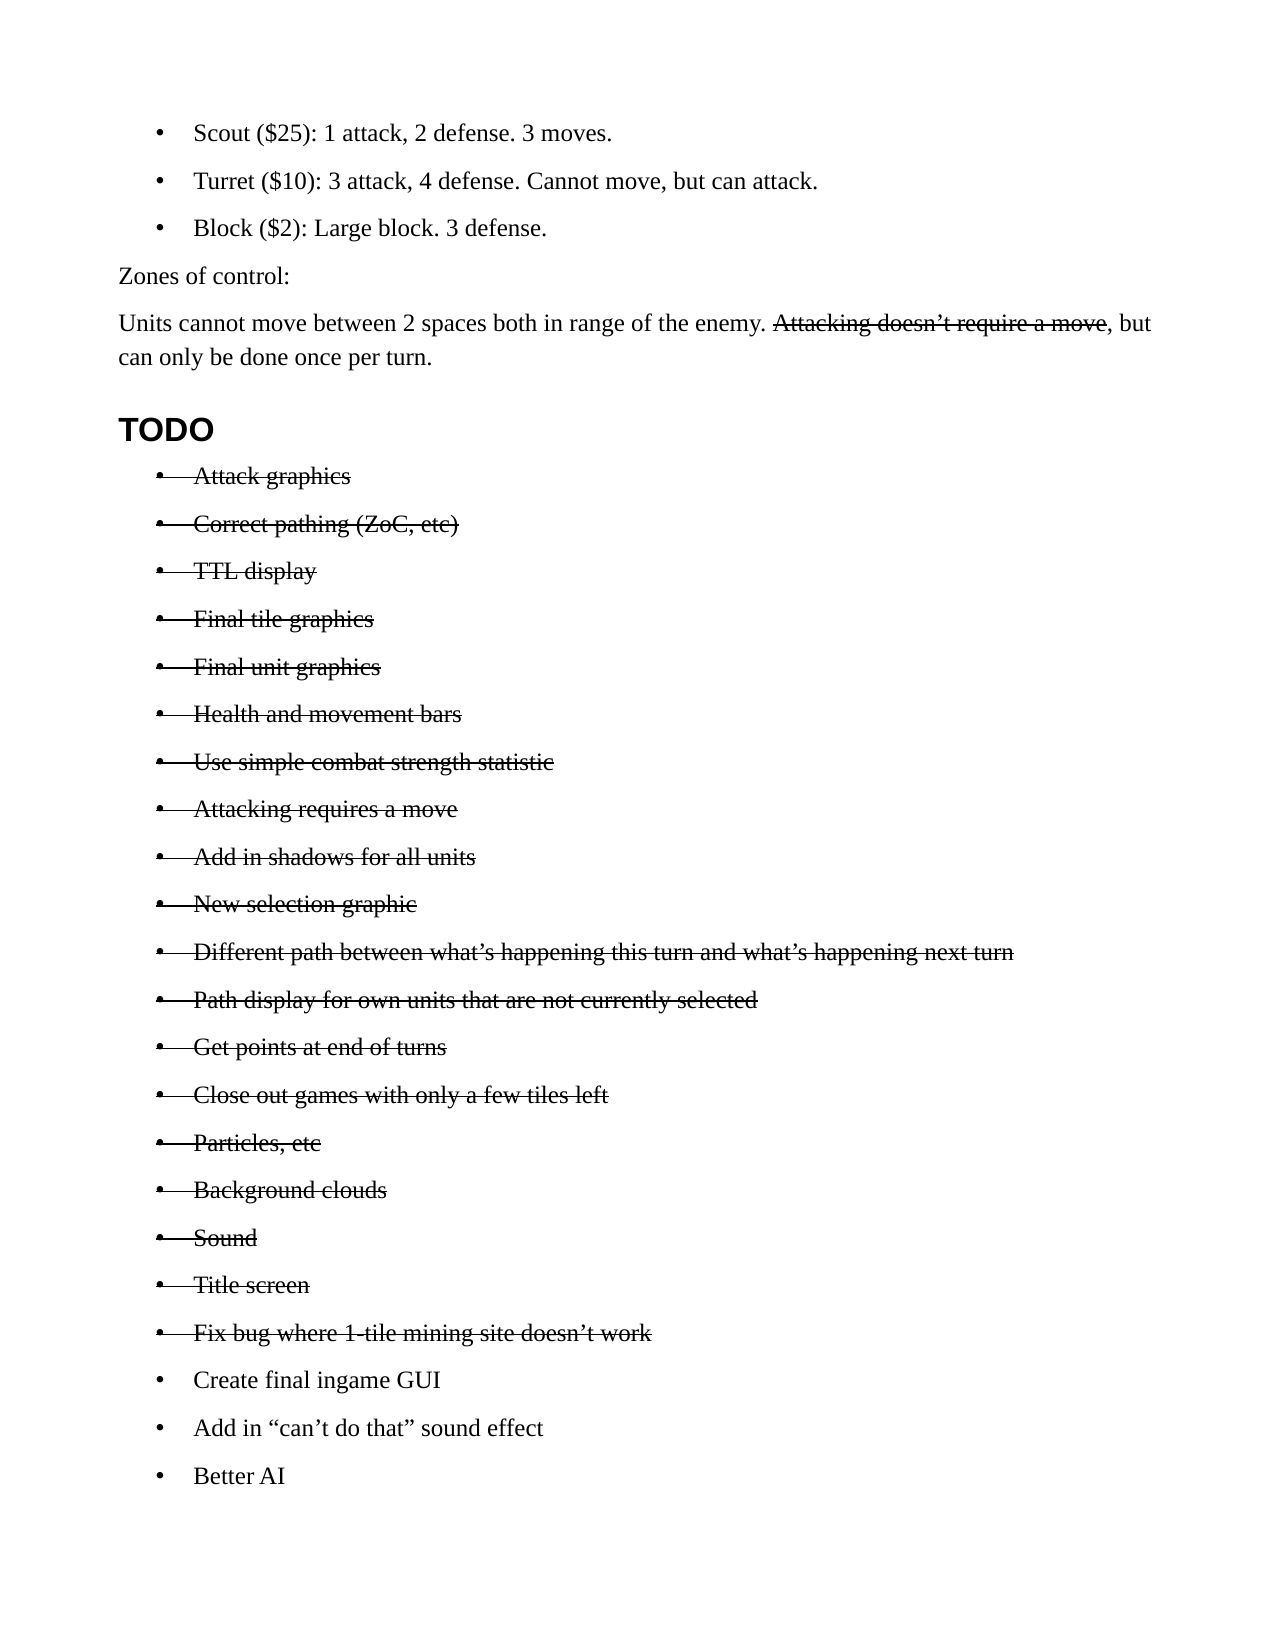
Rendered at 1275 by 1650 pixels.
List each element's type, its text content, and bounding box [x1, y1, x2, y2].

list Create final ingame GUI [156, 1366, 1157, 1394]
list Title screen [156, 1270, 1157, 1299]
list TTL display [156, 556, 1157, 585]
list Sound [156, 1223, 1157, 1252]
list Add in “can’t do that” sound effect [156, 1413, 1157, 1442]
list Scout ($25): 1 attack, 2 defense. 3 moves. [156, 118, 1157, 147]
list Background clouds [156, 1175, 1157, 1204]
list Correct pathing (ZoC, etc) [156, 509, 1157, 537]
list Final unit graphics [156, 652, 1157, 680]
list Different path between what’s happening this turn and what’s happening next turn [156, 937, 1157, 966]
list Add in shadows for all units [156, 842, 1157, 871]
list Turret ($10): 3 attack, 4 defense. Cannot move, but can attack. [156, 166, 1157, 194]
list Get points at end of turns [156, 1032, 1157, 1061]
list New selection graphic [156, 889, 1157, 918]
list Close out games with only a few tiles left [156, 1080, 1157, 1109]
text Zones of control: [118, 261, 1157, 290]
list Health and movement bars [156, 699, 1157, 728]
text Units cannot move between 2 spaces both in range of the enemy. Attacking doesn’t require a move, but can only be done once per turn. [118, 308, 1157, 370]
subtitle TODO [118, 410, 1157, 449]
list Particles, etc [156, 1128, 1157, 1156]
list Attack graphics [156, 461, 1157, 490]
list Path display for own units that are not currently selected [156, 985, 1157, 1013]
list Fix bug where 1-tile mining site doesn’t work [156, 1318, 1157, 1347]
list Use simple combat strength statistic [156, 747, 1157, 776]
list Better AI [156, 1461, 1157, 1489]
list Block ($2): Large block. 3 defense. [156, 213, 1157, 242]
list Attacking requires a move [156, 794, 1157, 823]
list Final tile graphics [156, 604, 1157, 633]
